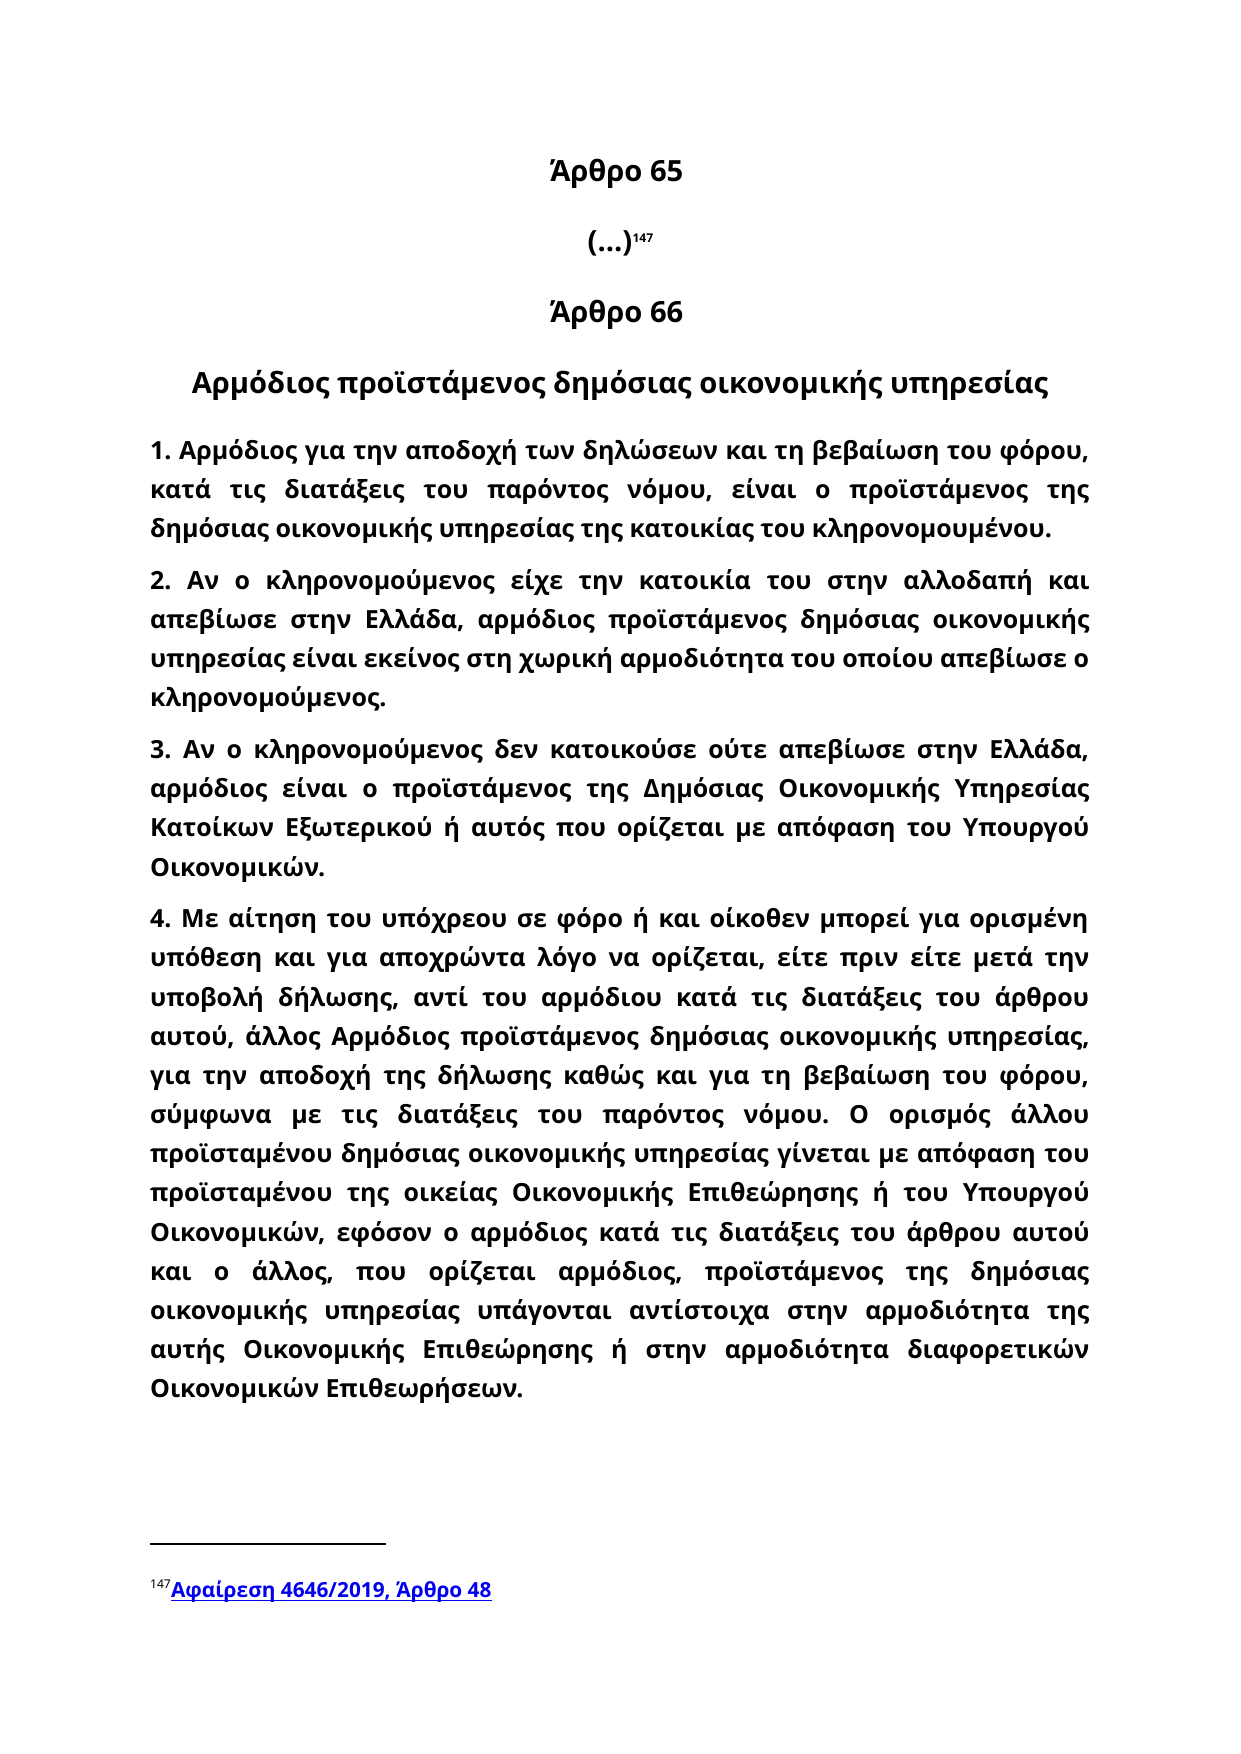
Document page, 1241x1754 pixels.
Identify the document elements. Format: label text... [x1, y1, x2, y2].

text 4. Με αίτηση του υπόχρεου σε φόρο ή και οίκοθεν μπορεί για ορισμένη υπόθεση και για αποχρώντα λόγο να ορίζεται, είτε πριν είτε μετά την υποβολή δήλωσης, αντί του αρμόδιου κατά τις διατάξεις του άρθρου αυτού, άλλος Αρμόδιος προϊστάμενος δημόσιας οικονομικής υπηρεσίας, για την αποδοχή της δήλωσης καθώς και για τη βεβαίωση του φόρου, σύμφωνα με τις διατάξεις του παρόντος νόμου. Ο ορισμός άλλου προϊσταμένου δημόσιας οικονομικής υπηρεσίας γίνεται με απόφαση του προϊσταμένου της οικείας Οικονομικής Επιθεώρησης ή του Υπουργού Οικονομικών, εφόσον ο αρμόδιος κατά τις διατάξεις του άρθρου αυτού και ο άλλος, που ορίζεται αρμόδιος, προϊστάμενος της δημόσιας οικονομικής υπηρεσίας υπάγονται αντίστοιχα στην αρμοδιότητα της αυτής Οικονομικής Επιθεώρησης ή στην αρμοδιότητα διαφορετικών Οικονομικών Επιθεωρήσεων. [150, 901, 1090, 1405]
text 2. Αν ο κληρονομούμενος είχε την κατοικία του στην αλλοδαπή και απεβίωσε στην Ελλάδα, αρμόδιος προϊστάμενος δημόσιας οικονομικής υπηρεσίας είναι εκείνος στη χωρική αρμοδιότητα του οποίου απεβίωσε ο κληρονομούμενος. [150, 562, 1090, 714]
subtitle Άρθρο 66 [150, 291, 1090, 331]
subtitle Άρθρο 65 [150, 150, 1090, 190]
subtitle Αρμόδιος προϊστάμενος δημόσιας οικονομικής υπηρεσίας [150, 362, 1090, 402]
text 3. Αν ο κληρονομούμενος δεν κατοικούσε ούτε απεβίωσε στην Ελλάδα, αρμόδιος είναι ο προϊστάμενος της Δημόσιας Οικονομικής Υπηρεσίας Κατοίκων Εξωτερικού ή αυτός που ορίζεται με απόφαση του Υπουργού Οικονομικών. [150, 732, 1090, 883]
subtitle (...) [150, 221, 1090, 260]
text Αφαίρεση 4646/2019, Άρθρο 48 [150, 1576, 1090, 1604]
text 1. Αρμόδιος για την αποδοχή των δηλώσεων και τη βεβαίωση του φόρου, κατά τις διατάξεις του παρόντος νόμου, είναι ο προϊστάμενος της δημόσιας οικονομικής υπηρεσίας της κατοικίας του κληρονομουμένου. [150, 432, 1090, 545]
